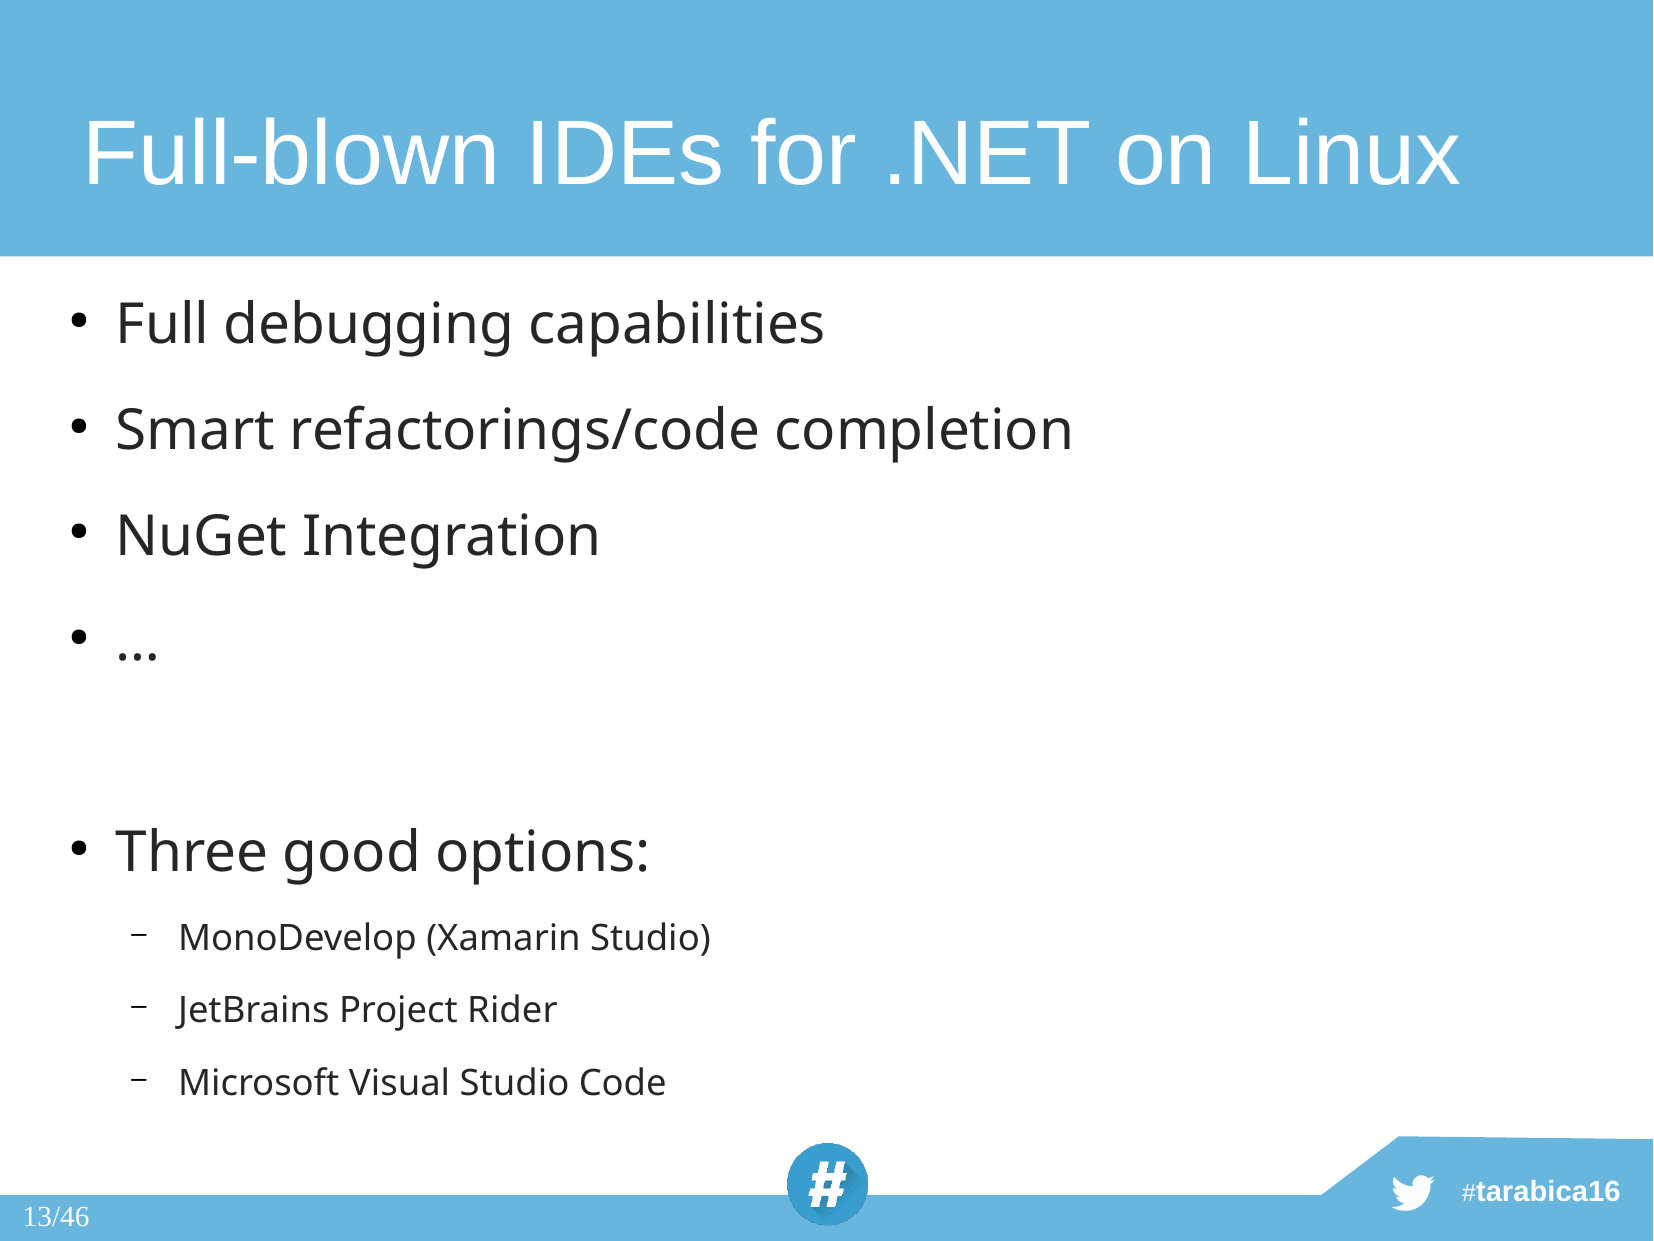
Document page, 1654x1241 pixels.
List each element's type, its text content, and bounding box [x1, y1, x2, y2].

list Full debugging capabilities Smart refactorings/code completion NuGet Integration … Three good options: MonoDevelop (Xamarin Studio) JetBrains Project Rider Microsoft Visual Studio Code [53, 283, 1632, 1108]
title Full-blown IDEs for .NET on Linux [82, 49, 1571, 257]
picture [1378, 1158, 1448, 1228]
picture [781, 1137, 873, 1230]
